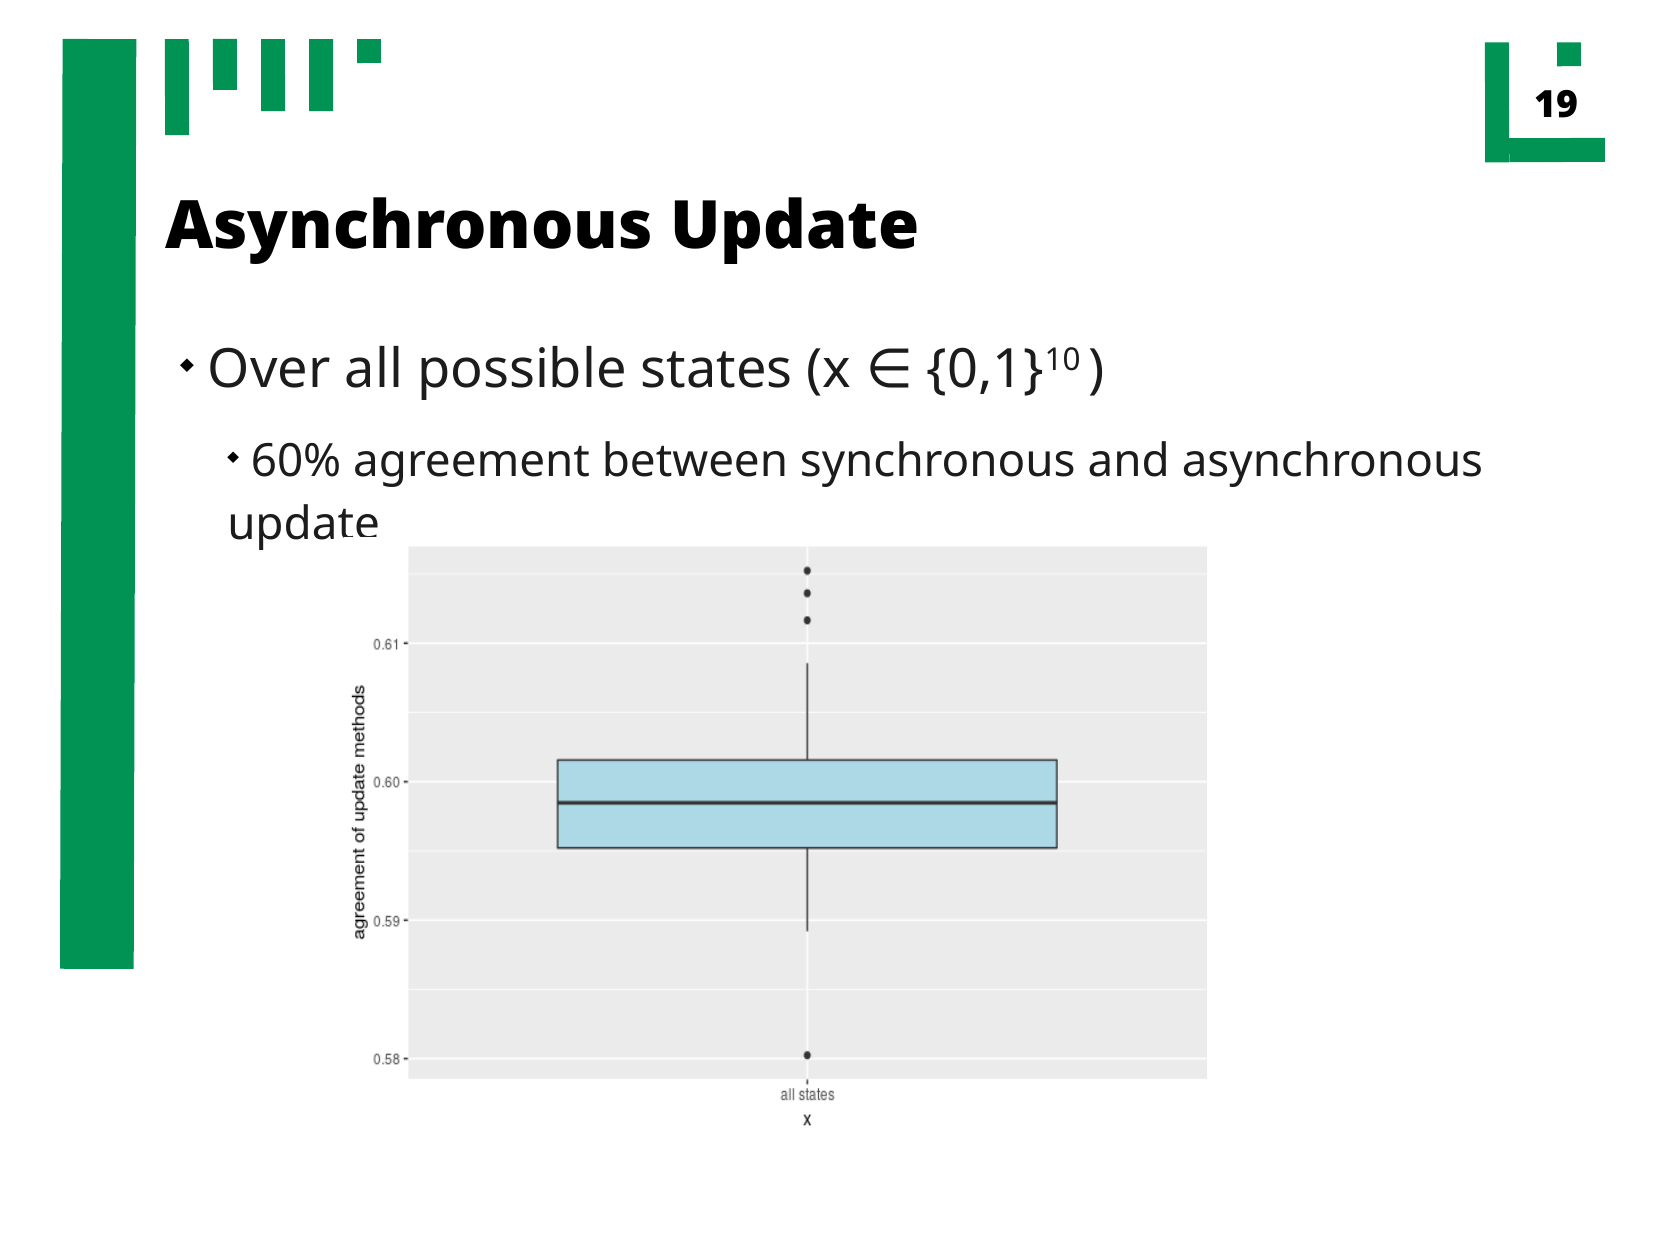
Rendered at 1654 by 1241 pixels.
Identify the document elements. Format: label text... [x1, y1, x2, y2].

picture [344, 537, 1215, 1141]
list Over all possible states (x ∈ {0,1}10 ) 60% agreement between synchronous and asynchronous update [180, 330, 1606, 1098]
title Asynchronous Update [165, 120, 1654, 268]
